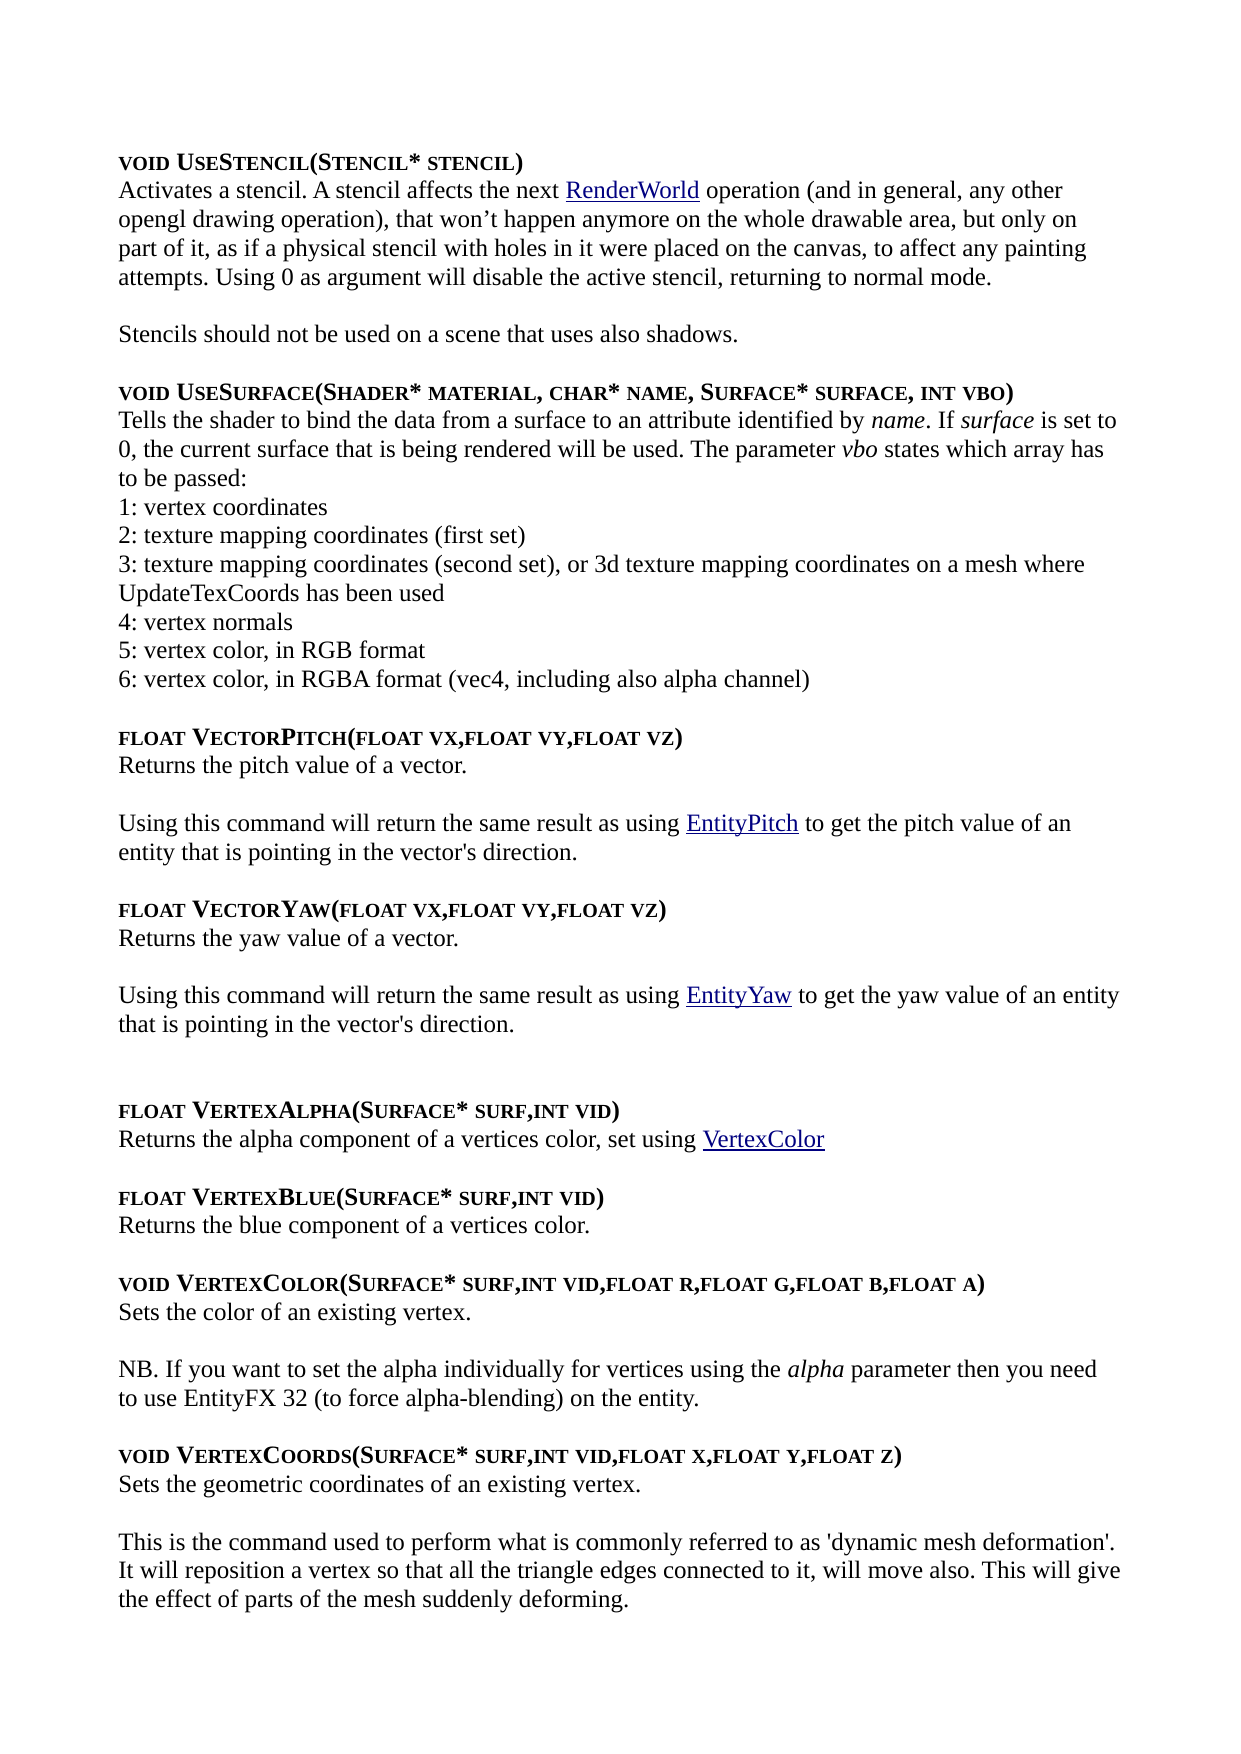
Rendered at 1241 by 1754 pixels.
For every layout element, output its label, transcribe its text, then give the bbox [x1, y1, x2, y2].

text Stencils should not be used on a scene that uses also shadows. [118, 319, 1122, 348]
text void VertexCoords(Surface* surf,int vid,float x,float y,float z) [118, 1441, 1122, 1469]
text float VectorYaw(float vx,float vy,float vz) [118, 894, 1122, 923]
text 4: vertex normals [118, 607, 1122, 636]
text Tells the shader to bind the data from a surface to an attribute identified by name. If surface is set to 0, the current surface that is being rendered will be used. The parameter vbo states which array has to be passed: [118, 406, 1122, 492]
text void UseSurface(Shader* material, char* name, Surface* surface, int vbo) [118, 377, 1122, 406]
text Sets the geometric coordinates of an existing vertex. This is the command used to perform what is commonly referred to as 'dynamic mesh deformation'. It will reposition a vertex so that all the triangle edges connected to it, will move also. This will give the effect of parts of the mesh suddenly deforming. [118, 1469, 1122, 1613]
text Returns the yaw value of a vector. Using this command will return the same result as using EntityYaw to get the yaw value of an entity that is pointing in the vector's direction. [118, 923, 1122, 1067]
text 3: texture mapping coordinates (second set), or 3d texture mapping coordinates on a mesh where UpdateTexCoords has been used [118, 549, 1122, 607]
text float VectorPitch(float vx,float vy,float vz) [118, 722, 1122, 751]
text Activates a stencil. A stencil affects the next RenderWorld operation (and in general, any other opengl drawing operation), that won’t happen anymore on the whole drawable area, but only on part of it, as if a physical stencil with holes in it were placed on the canvas, to affect any painting attempts. Using 0 as argument will disable the active stencil, returning to normal mode. [118, 176, 1122, 291]
text void VertexColor(Surface* surf,int vid,float r,float g,float b,float a) [118, 1268, 1122, 1297]
text Returns the blue component of a vertices color. [118, 1211, 1122, 1239]
text Returns the alpha component of a vertices color, set using VertexColor [118, 1124, 1122, 1153]
text 6: vertex color, in RGBA format (vec4, including also alpha channel) [118, 664, 1122, 693]
text 5: vertex color, in RGB format [118, 636, 1122, 664]
text Sets the color of an existing vertex. NB. If you want to set the alpha individually for vertices using the alpha parameter then you need to use EntityFX 32 (to force alpha-blending) on the entity. [118, 1297, 1122, 1412]
text float VertexBlue(Surface* surf,int vid) [118, 1182, 1122, 1211]
text Returns the pitch value of a vector. Using this command will return the same result as using EntityPitch to get the pitch value of an entity that is pointing in the vector's direction. [118, 751, 1122, 866]
text void UseStencil(Stencil* stencil) [118, 147, 1122, 176]
text 1: vertex coordinates [118, 492, 1122, 521]
text 2: texture mapping coordinates (first set) [118, 521, 1122, 549]
text float VertexAlpha(Surface* surf,int vid) [118, 1096, 1122, 1124]
